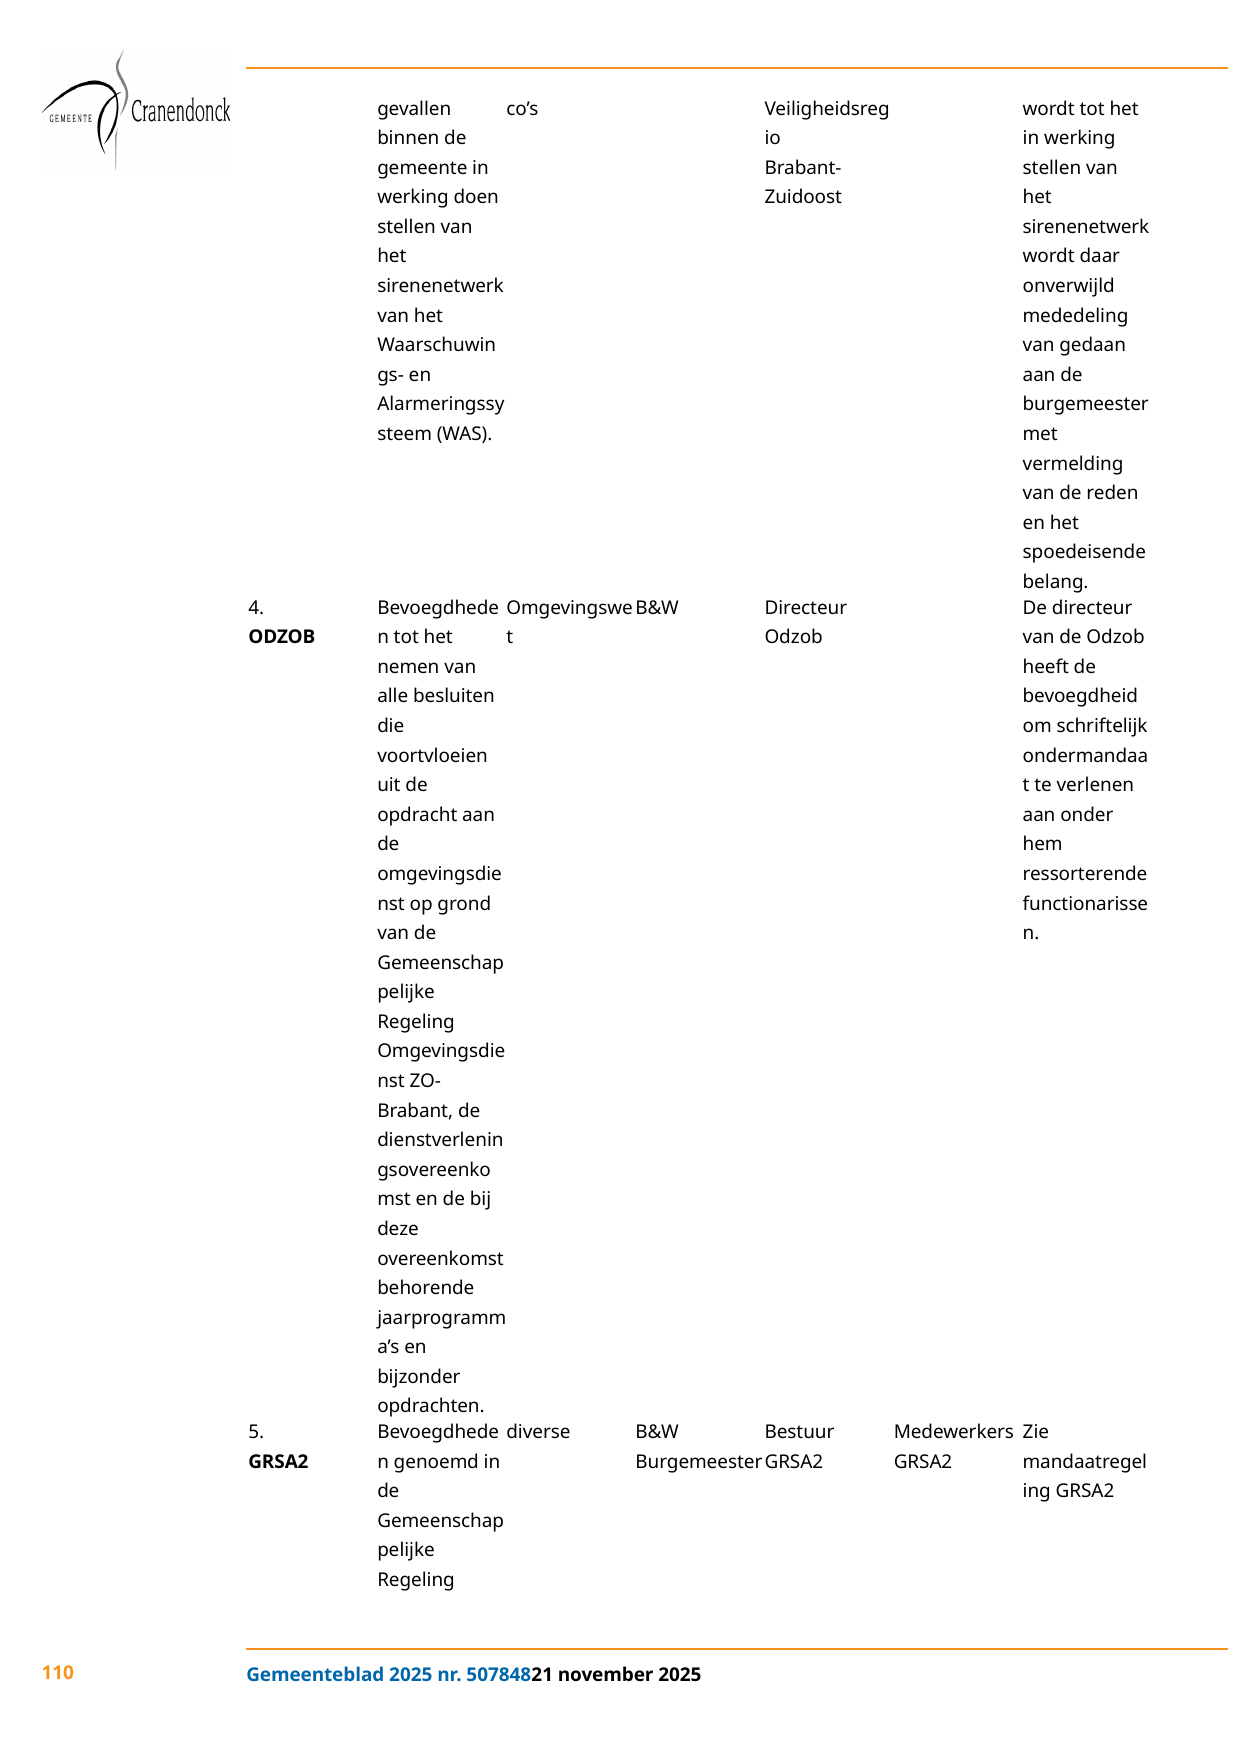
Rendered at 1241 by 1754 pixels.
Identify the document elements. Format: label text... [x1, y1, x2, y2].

table_cell Bestuur GRSA2 [764, 1418, 893, 1592]
table_cell [248, 95, 377, 594]
table_cell Medewerkers GRSA2 [894, 1418, 1022, 1592]
table_cell Omgevingswet [506, 594, 635, 1418]
table_cell De directeur van de Odzob heeft de bevoegdheid om schriftelijk ondermandaat te verlenen aan onder hem ressorterende functionarissen. [1023, 594, 1152, 1418]
table_cell B&W [635, 594, 764, 1418]
table_cell co’s [506, 95, 635, 594]
table_cell gevallen binnen de gemeente in werking doen stellen van het sirenenetwerk van het Waarschuwings- en Alarmeringssysteem (WAS). [377, 95, 506, 594]
table_cell [894, 594, 1022, 1418]
table_cell [894, 95, 1022, 594]
table_cell 4. ODZOB [248, 594, 377, 1418]
table_cell Bevoegdheden tot het nemen van alle besluiten die voortvloeien uit de opdracht aan de omgevingsdienst op grond van de Gemeenschappelijke Regeling Omgevingsdienst ZO-Brabant, de dienstverleningsovereenkomst en de bij deze overeenkomst behorende jaarprogramma’s en bijzonder opdrachten. [377, 594, 506, 1418]
table_cell Bevoegdheden genoemd in de Gemeenschappelijke Regeling [377, 1418, 506, 1592]
table_cell Directeur Odzob [764, 594, 893, 1418]
picture [41, 47, 231, 172]
table_cell Zie mandaatregeling GRSA2 [1023, 1418, 1152, 1592]
table_cell [635, 95, 764, 594]
table_cell wordt tot het in werking stellen van het sirenenetwerk wordt daar onverwijld mededeling van gedaan aan de burgemeester met vermelding van de reden en het spoedeisende belang. [1023, 95, 1152, 594]
table_cell diverse [506, 1418, 635, 1592]
table_cell B&W Burgemeester [635, 1418, 764, 1592]
table_cell Veiligheidsregio Brabant-Zuidoost [764, 95, 893, 594]
table_cell 5. GRSA2 [248, 1418, 377, 1592]
